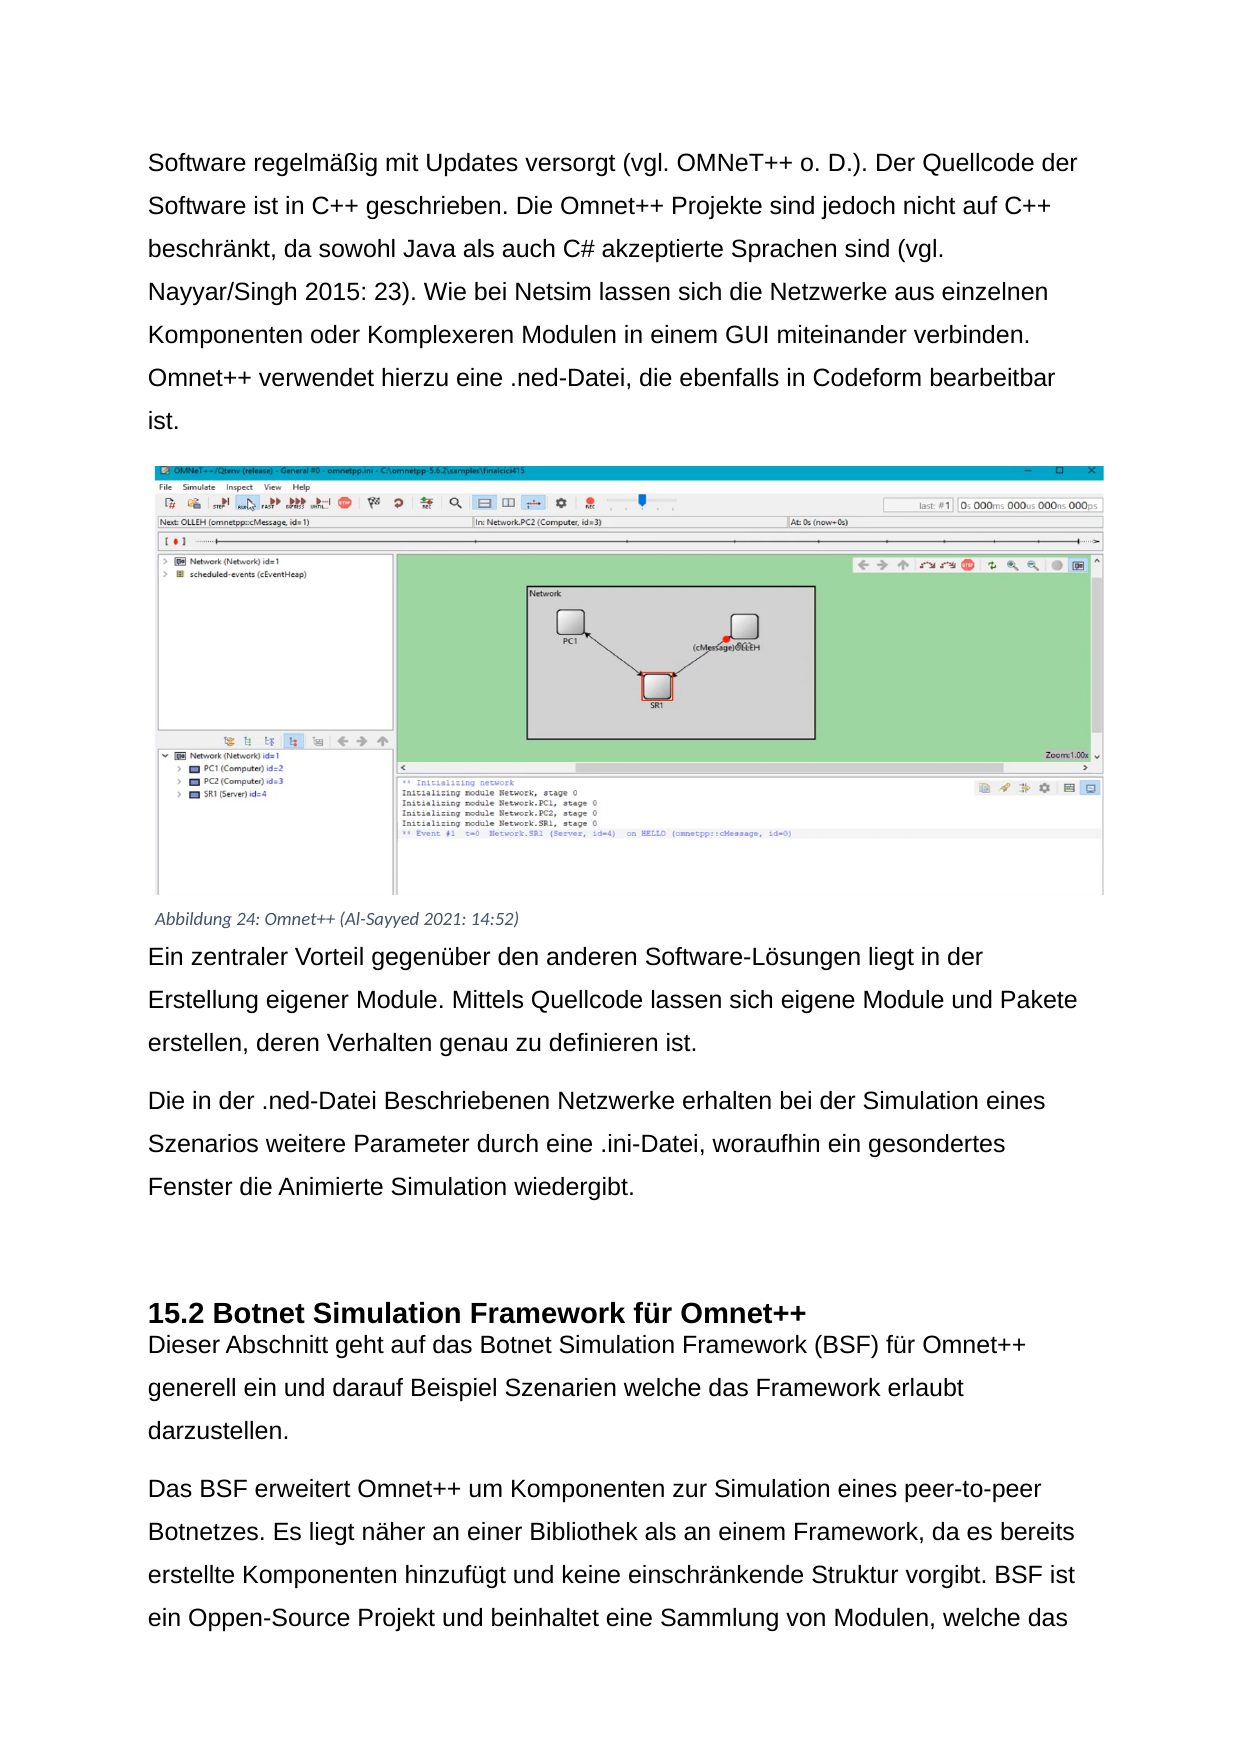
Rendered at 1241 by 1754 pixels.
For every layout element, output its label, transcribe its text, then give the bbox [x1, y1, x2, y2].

subtitle 15.2 Botnet Simulation Framework für Omnet++ [148, 1296, 1093, 1330]
text Dieser Abschnitt geht auf das Botnet Simulation Framework (BSF) für Omnet++ generell ein und darauf Beispiel Szenarien welche das Framework erlaubt darzustellen. [148, 1330, 1093, 1445]
text Die in der .ned-Datei Beschriebenen Netzwerke erhalten bei der Simulation eines Szenarios weitere Parameter durch eine .ini-Datei, woraufhin ein gesondertes Fenster die Animierte Simulation wiedergibt. [148, 1086, 1093, 1201]
text Das BSF erweitert Omnet++ um Komponenten zur Simulation eines peer-to-peer Botnetzes. Es liegt näher an einer Bibliothek als an einem Framework, da es bereits erstellte Komponenten hinzufügt und keine einschränkende Struktur vorgibt. BSF ist ein Oppen-Source Projekt und beinhaltet eine Sammlung von Modulen, welche das [148, 1474, 1093, 1632]
text Software regelmäßig mit Updates versorgt (vgl. OMNeT++ o. D.). Der Quellcode der Software ist in C++ geschrieben. Die Omnet++ Projekte sind jedoch nicht auf C++ beschränkt, da sowohl Java als auch C# akzeptierte Sprachen sind (vgl. Nayyar/Singh 2015: 23). Wie bei Netsim lassen sich die Netzwerke aus einzelnen Komponenten oder Komplexeren Modulen in einem GUI miteinander verbinden. Omnet++ verwendet hierzu eine .ned-Datei, die ebenfalls in Codeform bearbeitbar ist. [148, 148, 1093, 435]
text Abbildung 24: Omnet++ (Al-Sayyed 2021: 14:52) [155, 907, 1140, 930]
text Ein zentraler Vorteil gegenüber den anderen Software-Lösungen liegt in der Erstellung eigener Module. Mittels Quellcode lassen sich eigene Module und Pakete erstellen, deren Verhalten genau zu definieren ist. [148, 454, 1140, 1057]
